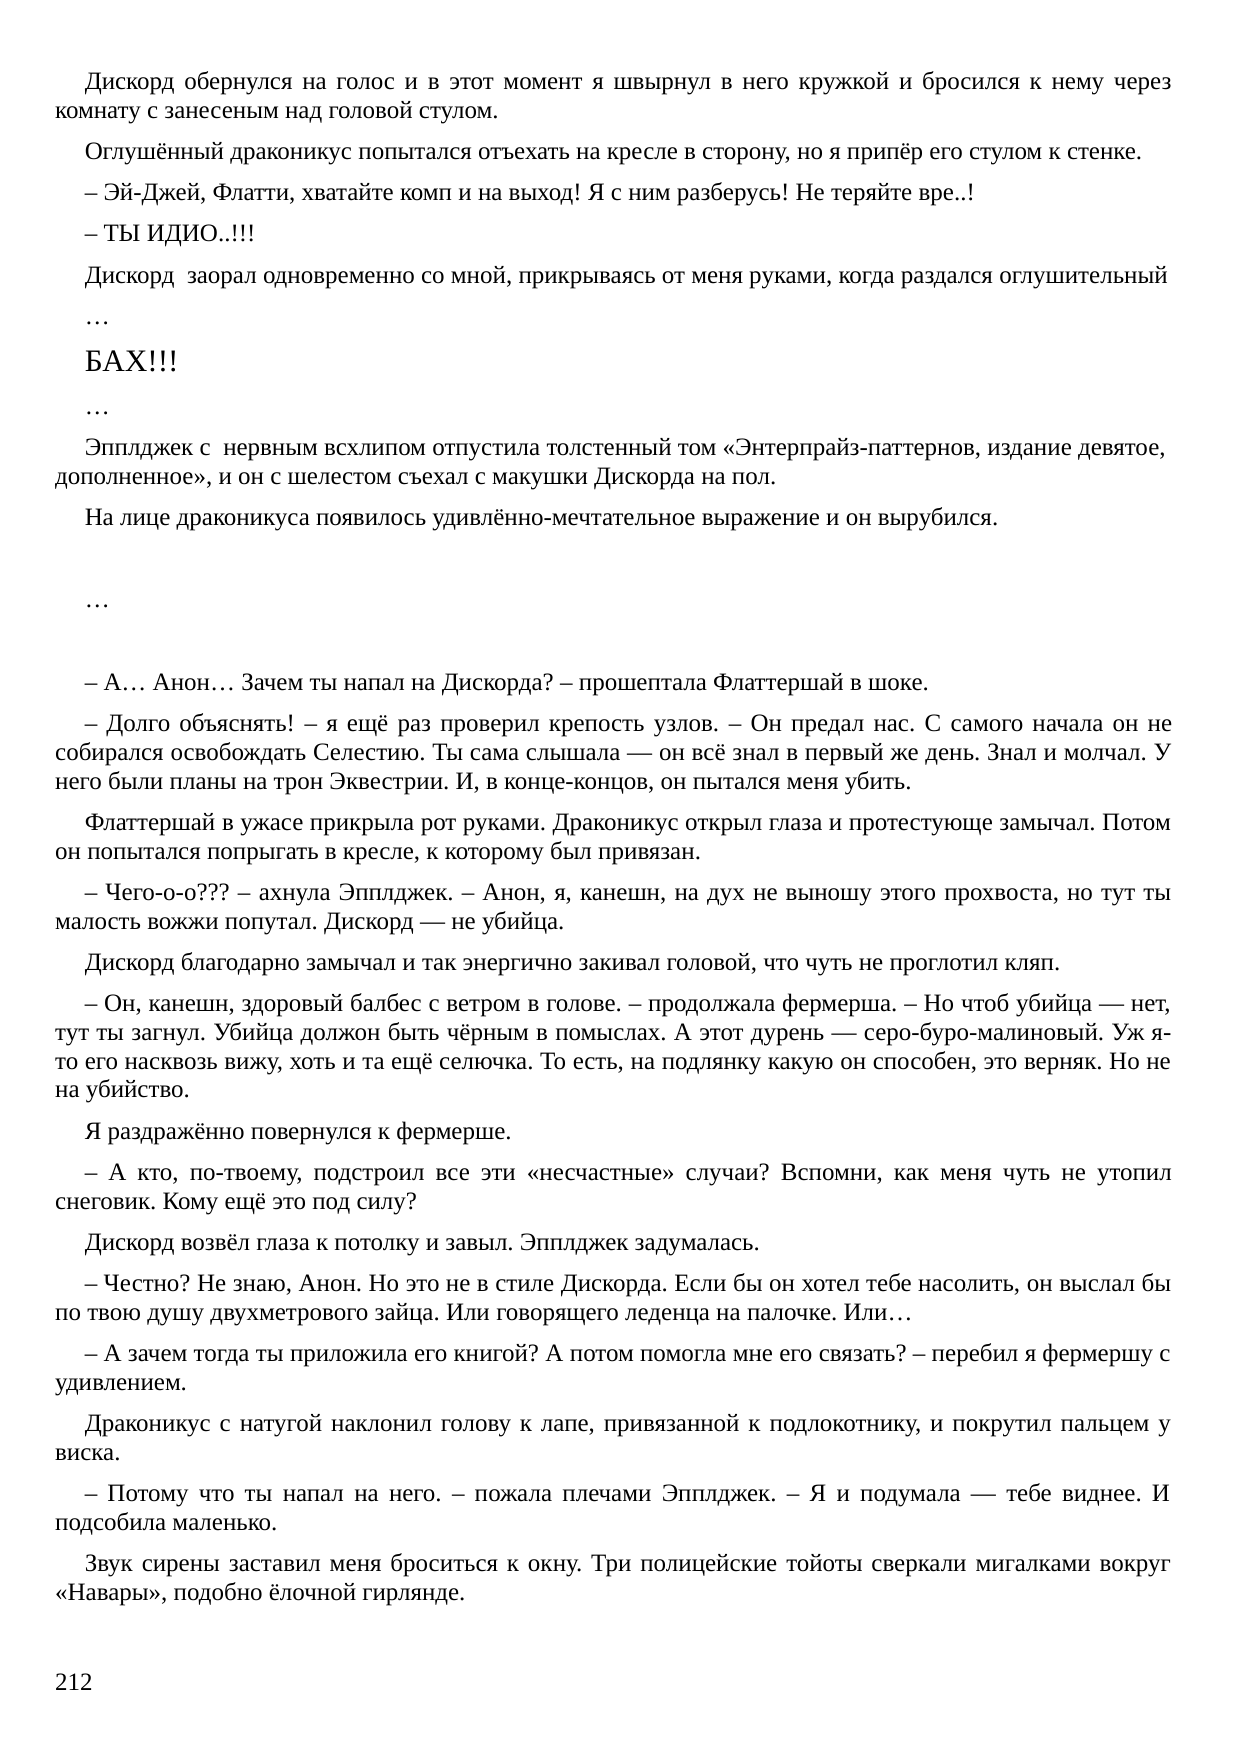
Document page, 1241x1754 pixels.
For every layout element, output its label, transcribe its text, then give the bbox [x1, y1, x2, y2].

text Звук сирены заставил меня броситься к окну. Три полицейские тойоты сверкали мигалками вокруг «Навары», подобно ёлочной гирлянде. [55, 1548, 1173, 1606]
text – ТЫ ИДИО..!!! [55, 218, 1173, 247]
text – А кто, по-твоему, подстроил все эти «несчастные» случаи? Вспомни, как меня чуть не утопил снеговик. Кому ещё это под силу? [55, 1157, 1173, 1214]
text Дискорд возвёл глаза к потолку и завыл. Эпплджек задумалась. [55, 1227, 1173, 1256]
text – Чего-о-о??? – ахнула Эпплджек. – Анон, я, канешн, на дух не выношу этого прохвоста, но тут ты малость вожжи попутал. Дискорд — не убийца. [55, 877, 1173, 934]
text Драконикус с натугой наклонил голову к лапе, привязанной к подлокотнику, и покрутил пальцем у виска. [55, 1408, 1173, 1466]
text Я раздражённо повернулся к фермерше. [55, 1116, 1173, 1144]
text – А зачем тогда ты приложила его книгой? А потом помогла мне его связать? – перебил я фермершу с удивлением. [55, 1338, 1173, 1396]
text Оглушённый драконикус попытался отъехать на кресле в сторону, но я припёр его стулом к стенке. [55, 136, 1173, 165]
text … [55, 301, 1173, 330]
text Дискорд благодарно замычал и так энергично закивал головой, что чуть не проглотил кляп. [55, 947, 1173, 976]
text БАХ!!! [55, 342, 1173, 378]
text – Потому что ты напал на него. – пожала плечами Эпплджек. – Я и подумала — тебе виднее. И подсобила маленько. [55, 1478, 1173, 1536]
text – Эй-Джей, Флатти, хватайте комп и на выход! Я с ним разберусь! Не теряйте вре..! [55, 177, 1173, 206]
text … [55, 391, 1173, 419]
text Флаттершай в ужасе прикрыла рот руками. Драконикус открыл глаза и протестующе замычал. Потом он попытался попрыгать в кресле, к которому был привязан. [55, 807, 1173, 864]
text – Он, канешн, здоровый балбес с ветром в голове. – продолжала фермерша. – Но чтоб убийца — нет, тут ты загнул. Убийца должон быть чёрным в помыслах. А этот дурень — серо-буро-малиновый. Уж я-то его насквозь вижу, хоть и та ещё селючка. То есть, на подлянку какую он способен, это верняк. Но не на убийство. [55, 988, 1173, 1103]
text На лице драконикуса появилось удивлённо-мечтательное выражение и он вырубился. [55, 502, 1173, 531]
text – А… Анон… Зачем ты напал на Дискорда? – прошептала Флаттершай в шоке. [55, 667, 1173, 696]
text – Честно? Не знаю, Анон. Но это не в стиле Дискорда. Если бы он хотел тебе насолить, он выслал бы по твою душу двухметрового зайца. Или говорящего леденца на палочке. Или… [55, 1268, 1173, 1326]
text Эпплджек с нервным всхлипом отпустила толстенный том «Энтерпрайз-паттернов, издание девятое, дополненное», и он с шелестом съехал с макушки Дискорда на пол. [55, 432, 1173, 489]
text … [55, 584, 1173, 613]
text – Долго объяснять! – я ещё раз проверил крепость узлов. – Он предал нас. С самого начала он не собирался освобождать Селестию. Ты сама слышала — он всё знал в первый же день. Знал и молчал. У него были планы на трон Эквестрии. И, в конце-концов, он пытался меня убить. [55, 708, 1173, 794]
text Дискорд заорал одновременно со мной, прикрываясь от меня руками, когда раздался оглушительный [55, 260, 1173, 288]
text Дискорд обернулся на голос и в этот момент я швырнул в него кружкой и бросился к нему через комнату с занесеным над головой стулом. [55, 66, 1173, 123]
